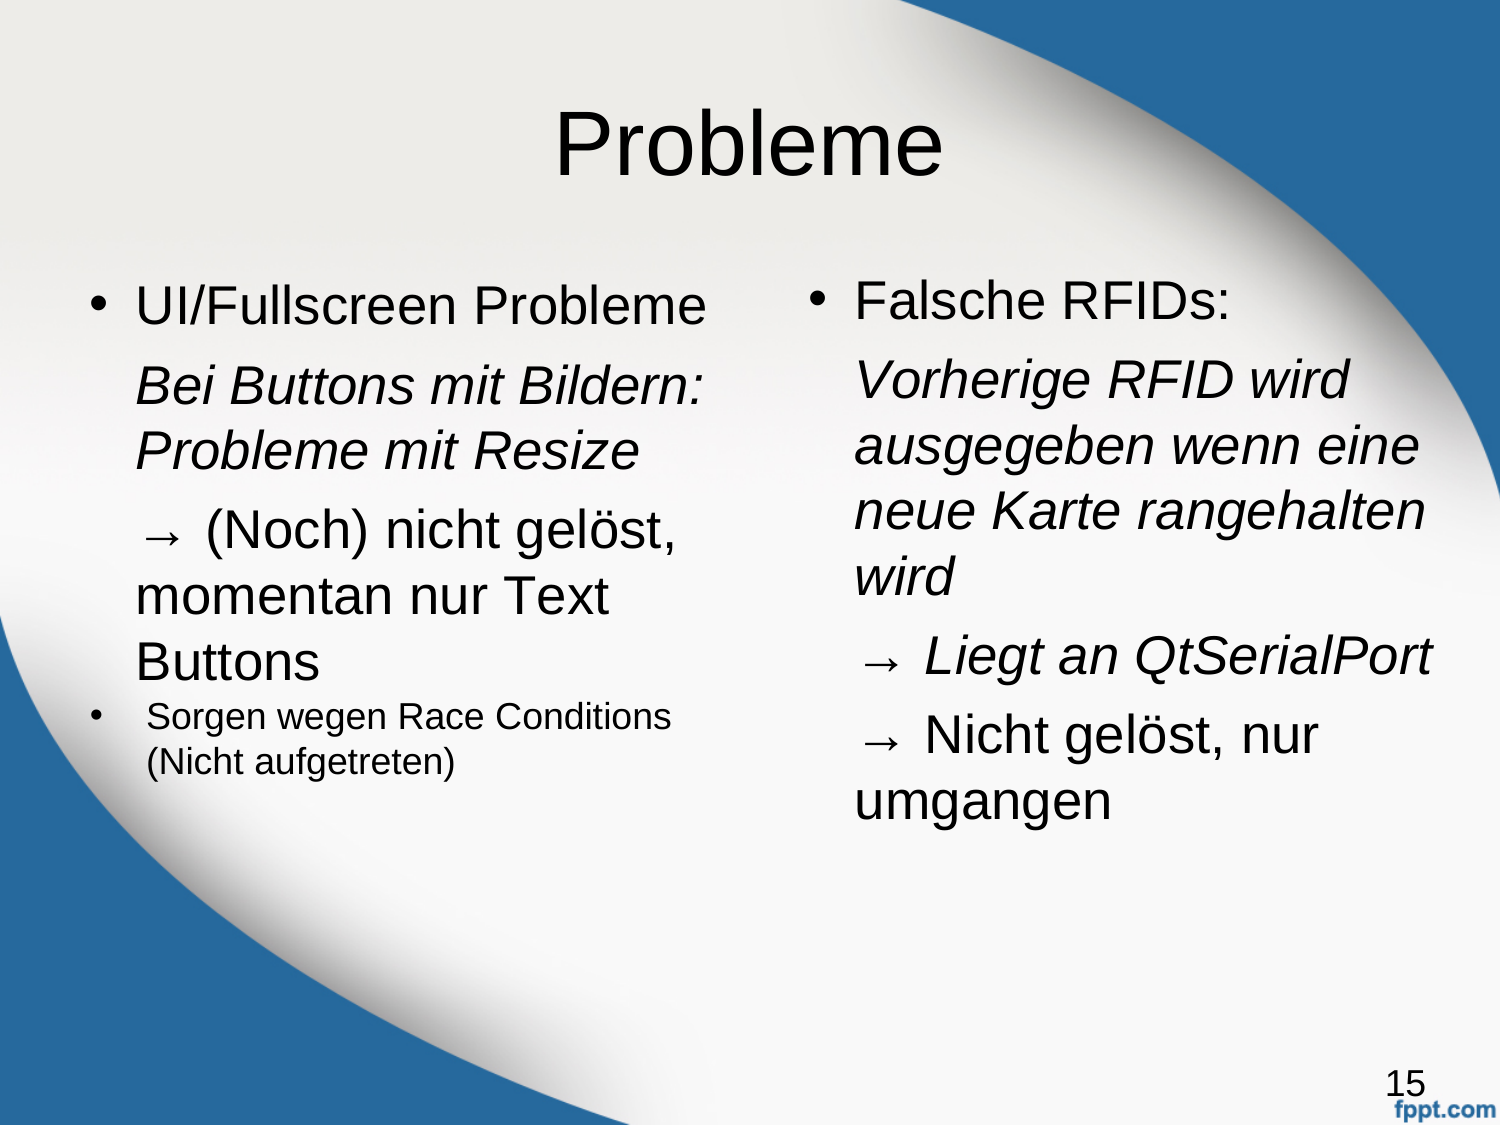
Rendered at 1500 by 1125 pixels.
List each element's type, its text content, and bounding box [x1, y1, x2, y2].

text_box Sorgen wegen Race Conditions (Nicht aufgetreten) [75, 685, 760, 1054]
list Falsche RFIDs: Vorherige RFID wird ausgegeben wenn eine neue Karte rangehalten wird → Liegt an QtSerialPort → Nicht gelöst, nur umgangen [793, 256, 1453, 910]
picture [0, 0, 1500, 1125]
list UI/Fullscreen Probleme Bei Buttons mit Bildern: Probleme mit Resize → (Noch) nicht gelöst, momentan nur Text Buttons [75, 262, 734, 685]
title Probleme [75, 21, 1426, 257]
text_box [1370, 1051, 1500, 1122]
